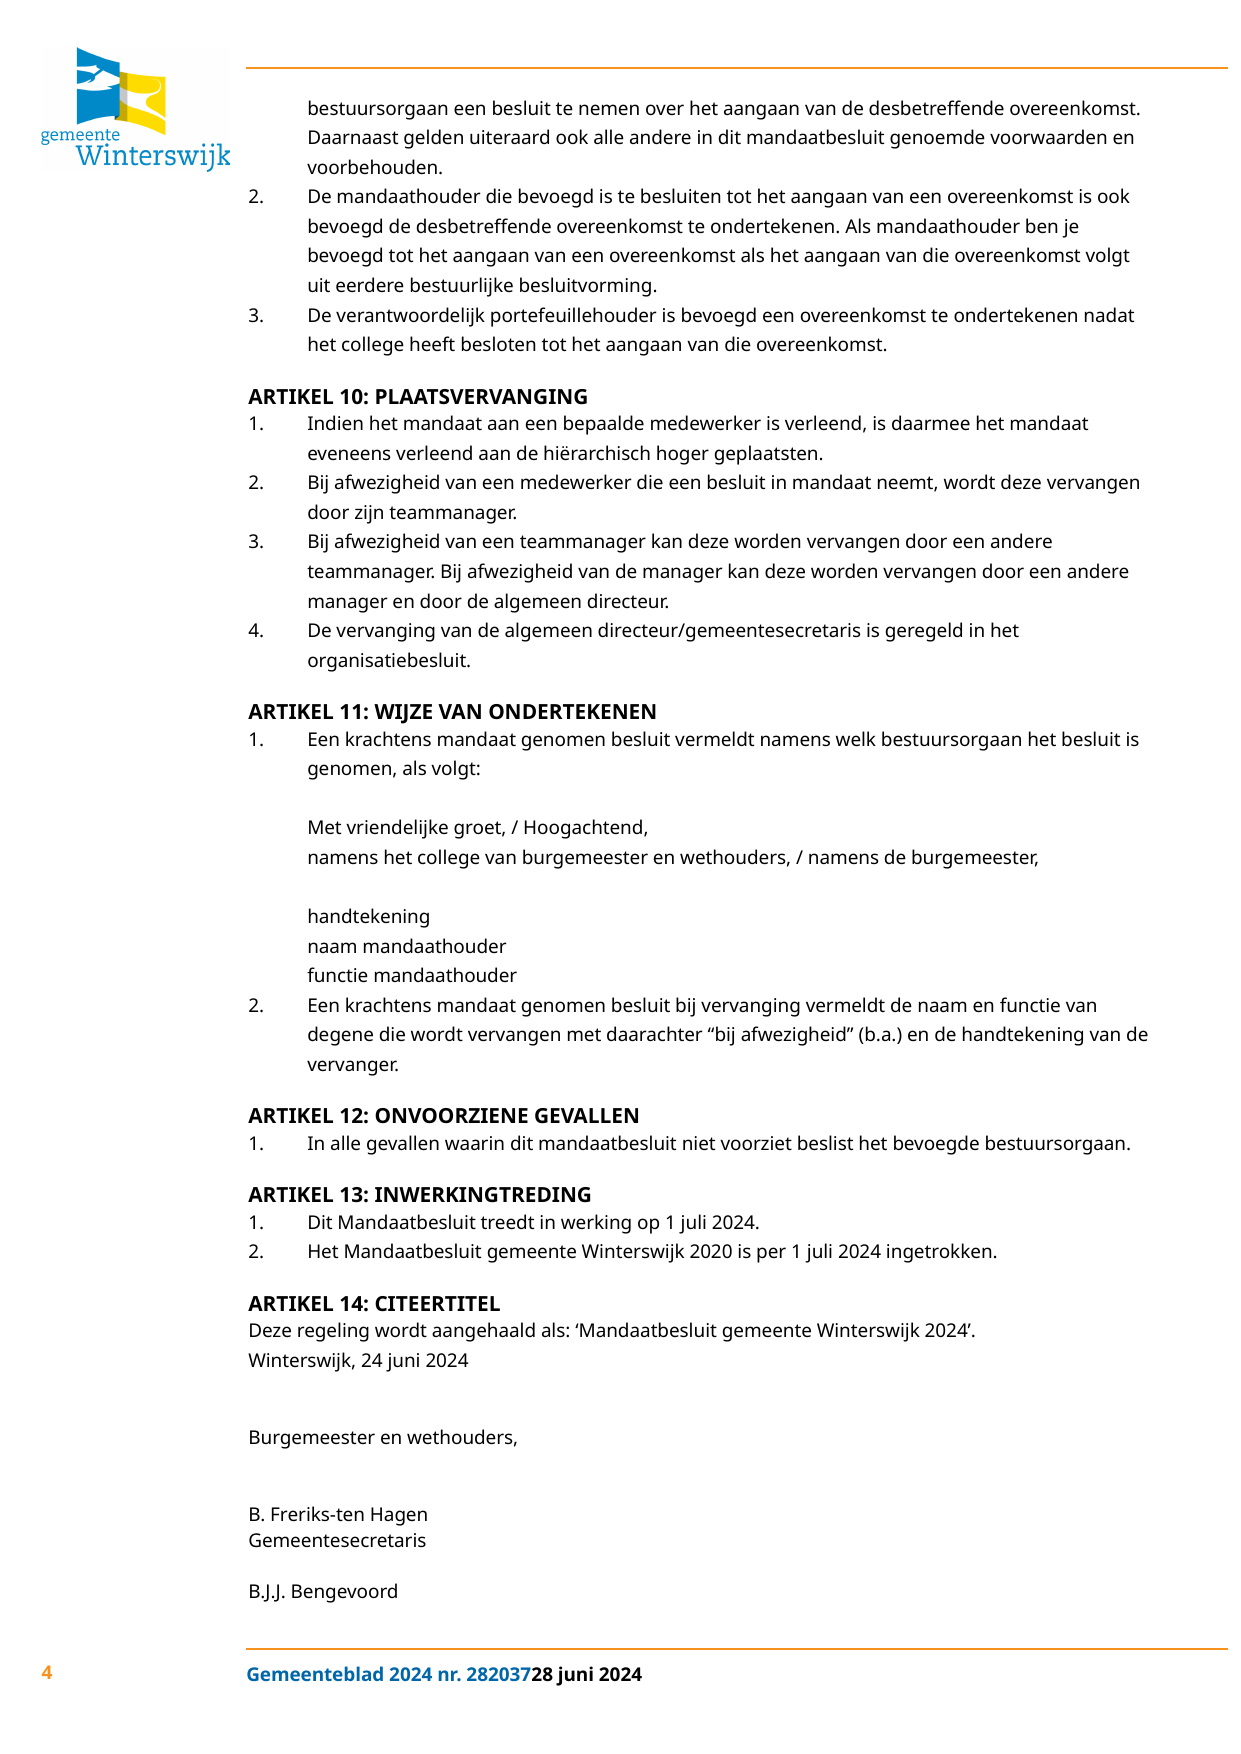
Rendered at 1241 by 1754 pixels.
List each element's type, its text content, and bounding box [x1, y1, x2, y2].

text ARTIKEL 11: WIJZE VAN ONDERTEKENEN [248, 697, 1152, 726]
text Burgemeester en wethouders, [248, 1424, 1152, 1450]
text B. Freriks-ten Hagen [248, 1501, 1152, 1527]
list Het Mandaatbesluit gemeente Winterswijk 2020 is per 1 juli 2024 ingetrokken. [248, 1238, 1152, 1264]
text ARTIKEL 10: PLAATSVERVANGING [248, 382, 1152, 410]
list Bij afwezigheid van een teammanager kan deze worden vervangen door een andere teammanager. Bij afwezigheid van de manager kan deze worden vervangen door een andere manager en door de algemeen directeur. [248, 529, 1152, 613]
list Indien het mandaat aan een bepaalde medewerker is verleend, is daarmee het mandaat eveneens verleend aan de hiërarchisch hoger geplaatsten. [248, 410, 1152, 466]
text ARTIKEL 14: CITEERTITEL [248, 1289, 1152, 1317]
list bestuursorgaan een besluit te nemen over het aangaan van de desbetreffende overeenkomst. Daarnaast gelden uiteraard ook alle andere in dit mandaatbesluit genoemde voorwaarden en voorbehouden. [248, 95, 1152, 180]
picture [225, 153, 231, 162]
list In alle gevallen waarin dit mandaatbesluit niet voorziet beslist het bevoegde bestuursorgaan. [248, 1130, 1152, 1156]
text ARTIKEL 13: INWERKINGTREDING [248, 1181, 1152, 1209]
list De mandaathouder die bevoegd is te besluiten tot het aangaan van een overeenkomst is ook bevoegd de desbetreffende overeenkomst te ondertekenen. Als mandaathouder ben je bevoegd tot het aangaan van een overeenkomst als het aangaan van die overeenkomst volgt uit eerdere bestuurlijke besluitvorming. [248, 183, 1152, 298]
list De vervanging van de algemeen directeur/gemeentesecretaris is geregeld in het organisatiebesluit. [248, 617, 1152, 673]
list handtekening [248, 903, 1152, 929]
picture [41, 47, 231, 172]
text Deze regeling wordt aangehaald als: ‘Mandaatbesluit gemeente Winterswijk 2024’. [248, 1317, 1152, 1343]
list De verantwoordelijk portefeuillehouder is bevoegd een overeenkomst te ondertekenen nadat het college heeft besloten tot het aangaan van die overeenkomst. [248, 302, 1152, 357]
text B.J.J. Bengevoord [248, 1578, 1152, 1604]
list Met vriendelijke groet, / Hoogachtend, [248, 814, 1152, 840]
text Winterswijk, 24 juni 2024 [248, 1347, 1152, 1373]
text ARTIKEL 12: ONVOORZIENE GEVALLEN [248, 1102, 1152, 1130]
list Bij afwezigheid van een medewerker die een besluit in mandaat neemt, wordt deze vervangen door zijn teammanager. [248, 469, 1152, 525]
list functie mandaathouder [248, 962, 1152, 988]
text Gemeentesecretaris [248, 1527, 1152, 1553]
list Dit Mandaatbesluit treedt in werking op 1 juli 2024. [248, 1209, 1152, 1235]
list Een krachtens mandaat genomen besluit bij vervanging vermeldt de naam en functie van degene die wordt vervangen met daarachter “bij afwezigheid” (b.a.) en de handtekening van de vervanger. [248, 992, 1152, 1077]
list namens het college van burgemeester en wethouders, / namens de burgemeester, [248, 844, 1152, 870]
list naam mandaathouder [248, 933, 1152, 959]
list Een krachtens mandaat genomen besluit vermeldt namens welk bestuursorgaan het besluit is genomen, als volgt: [248, 726, 1152, 781]
